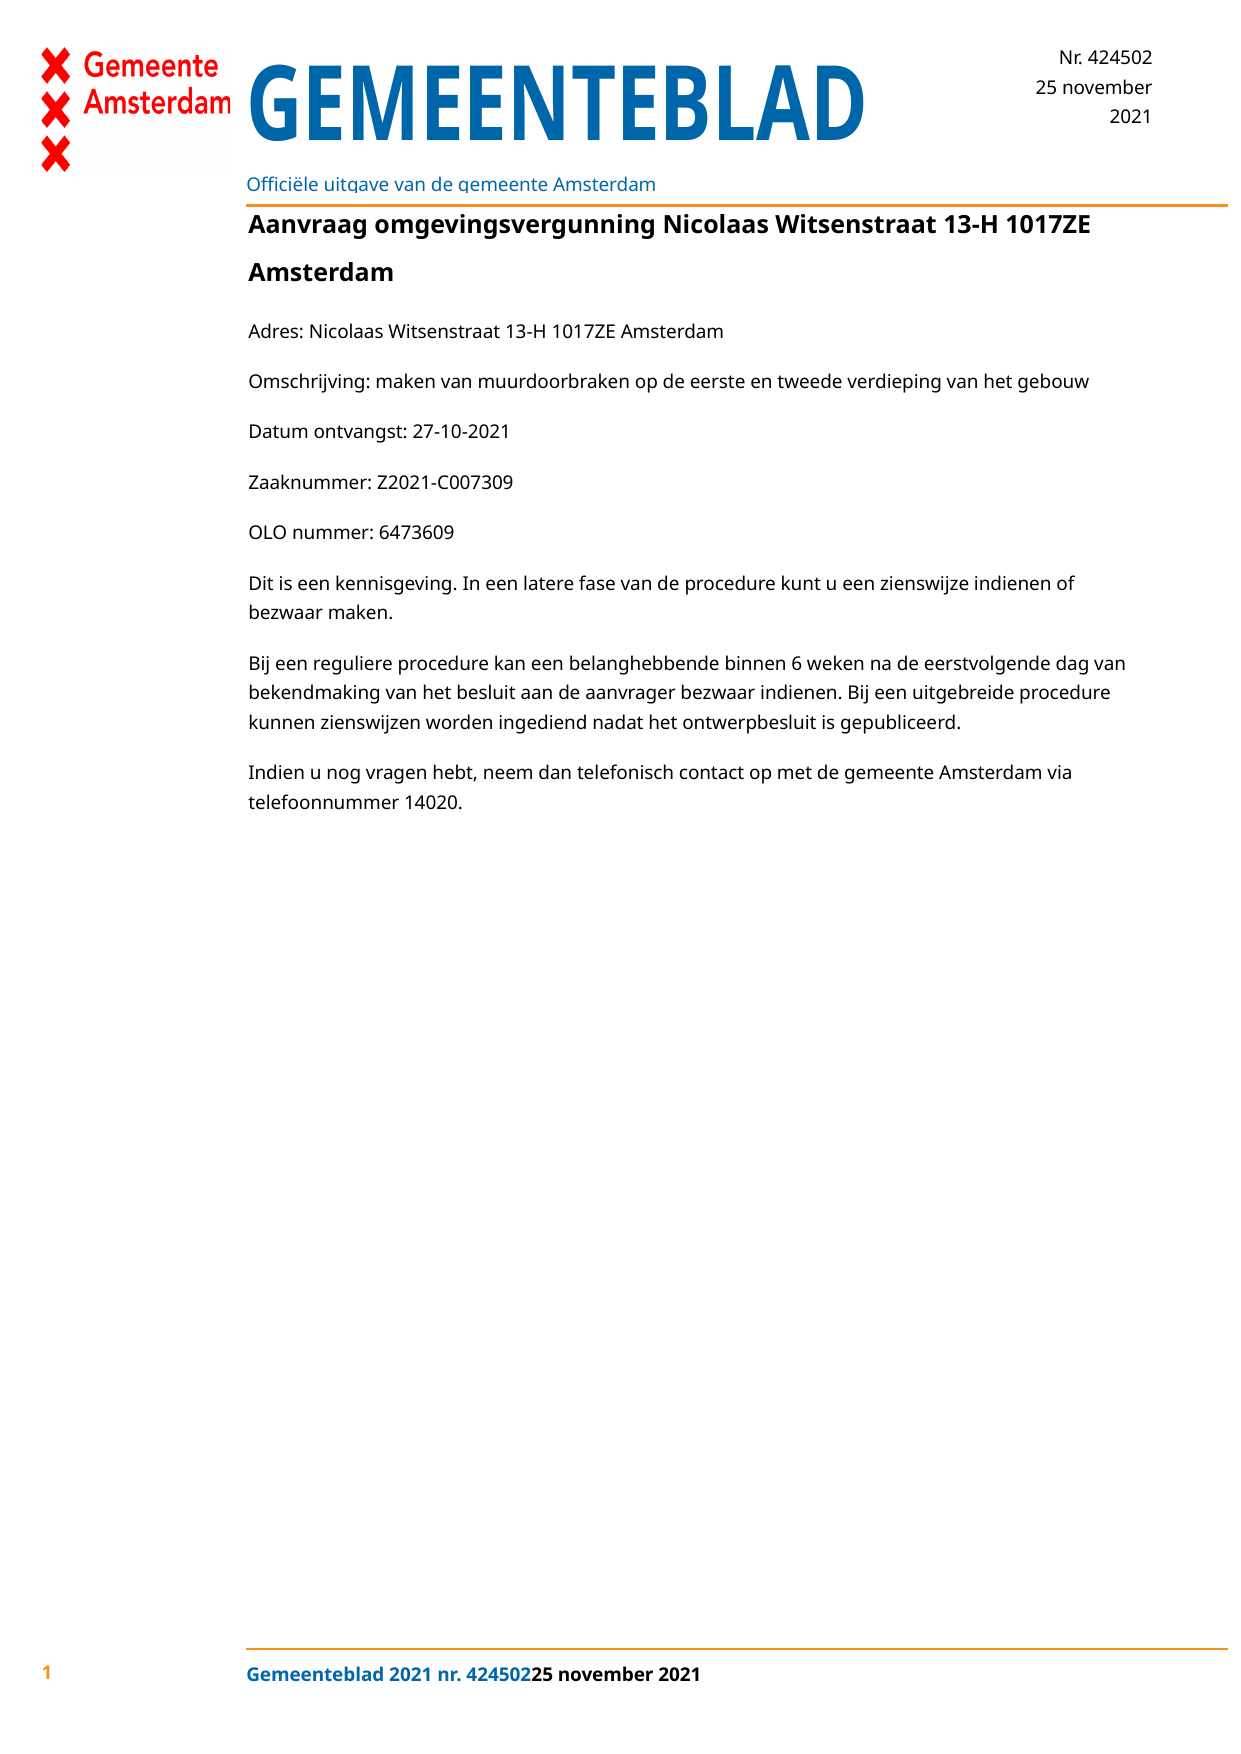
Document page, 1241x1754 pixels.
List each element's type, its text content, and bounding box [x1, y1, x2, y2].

text Zaaknummer: Z2021-C007309 [248, 469, 1152, 495]
text Bij een reguliere procedure kan een belanghebbende binnen 6 weken na de eerstvolgende dag van bekendmaking van het besluit aan de aanvrager bezwaar indienen. Bij een uitgebreide procedure kunnen zienswijzen worden ingediend nadat het ontwerpbesluit is gepubliceerd. [248, 650, 1152, 735]
text Dit is een kennisgeving. In een latere fase van de procedure kunt u een zienswijze indienen of bezwaar maken. [248, 570, 1152, 625]
picture [41, 47, 231, 172]
text Omschrijving: maken van muurdoorbraken op de eerste en tweede verdieping van het gebouw [248, 368, 1152, 394]
text Indien u nog vragen hebt, neem dan telefonisch contact op met de gemeente Amsterdam via telefoonnummer 14020. [248, 759, 1152, 815]
text Datum ontvangst: 27-10-2021 [248, 419, 1152, 444]
text Adres: Nicolaas Witsenstraat 13-H 1017ZE Amsterdam [248, 318, 1152, 344]
text OLO nummer: 6473609 [248, 519, 1152, 545]
text Aanvraag omgevingsvergunning Nicolaas Witsenstraat 13-H 1017ZE Amsterdam [248, 207, 1152, 288]
